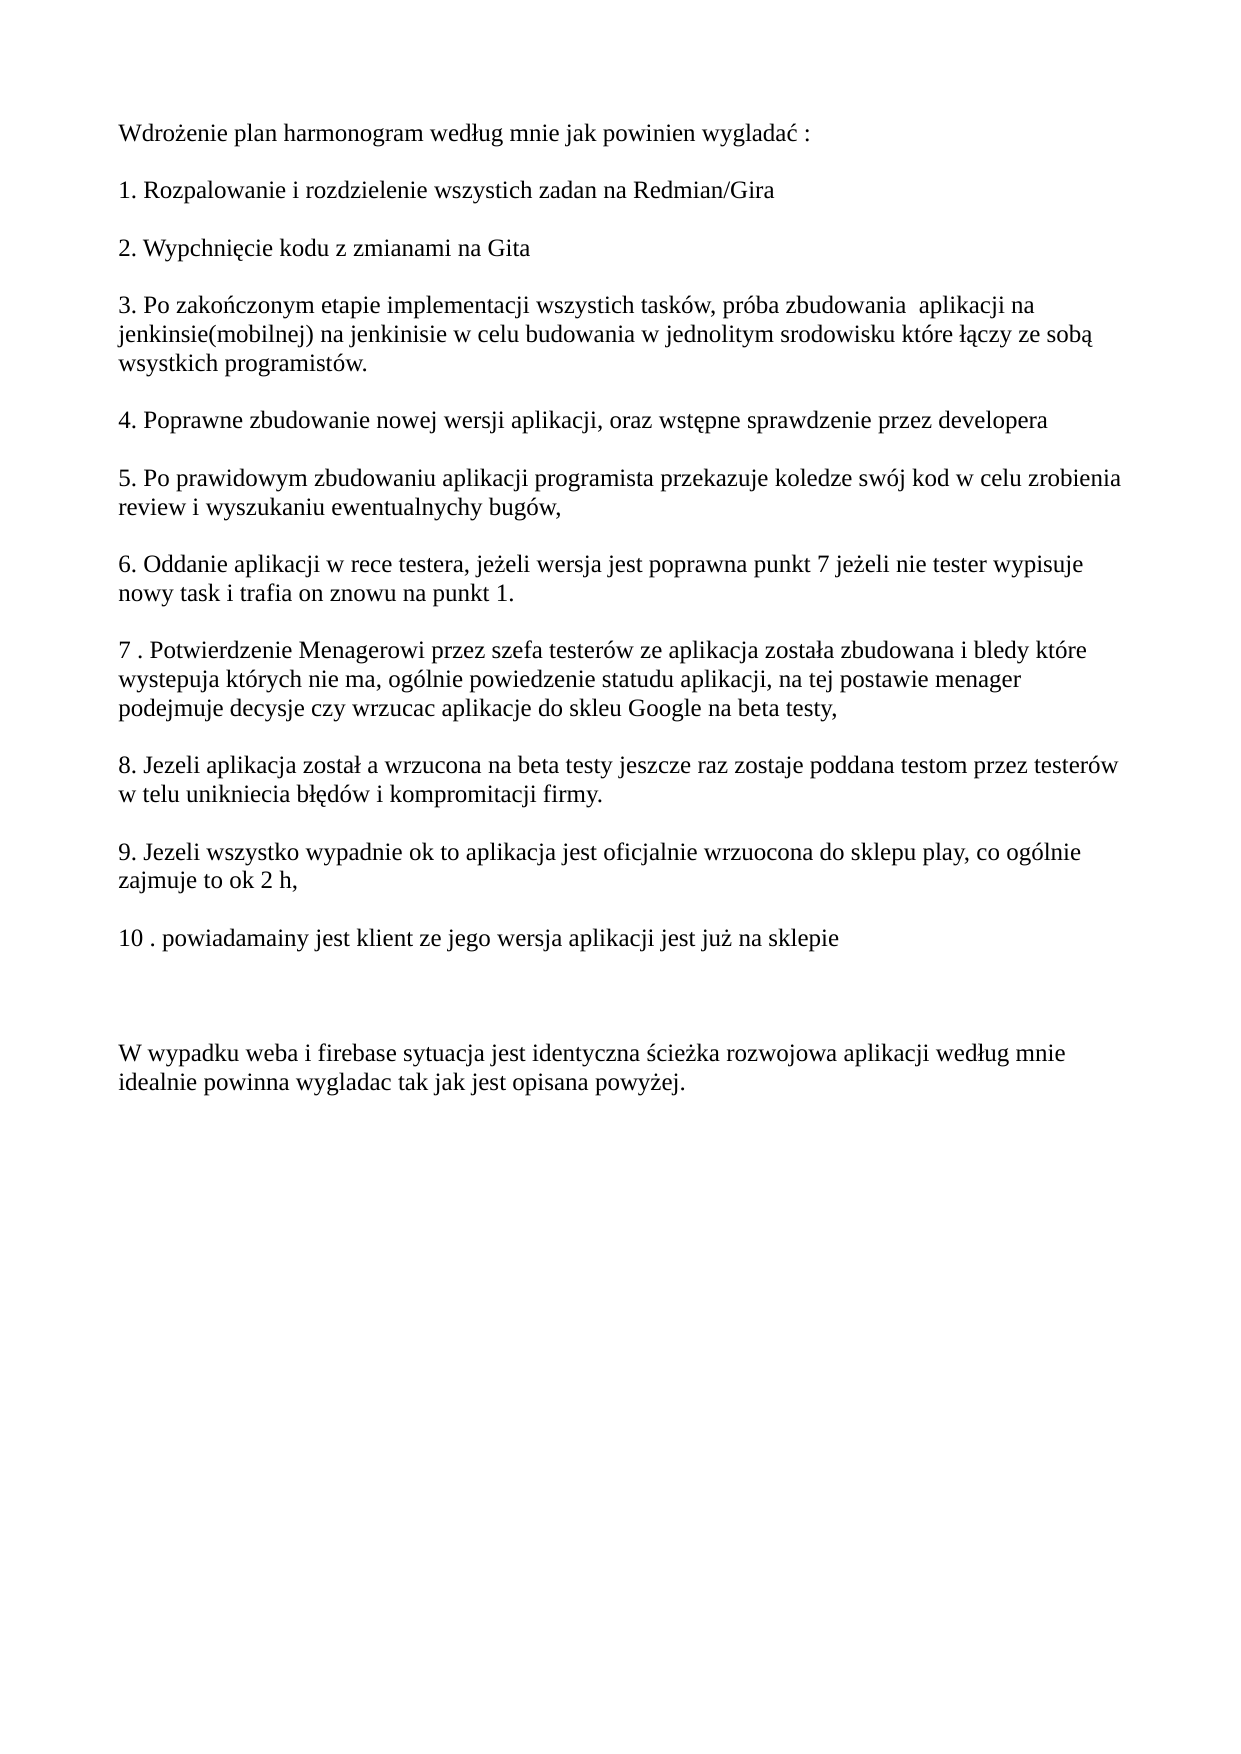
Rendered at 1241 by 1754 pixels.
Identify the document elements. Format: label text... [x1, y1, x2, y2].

text 6. Oddanie aplikacji w rece testera, jeżeli wersja jest poprawna punkt 7 jeżeli nie tester wypisuje nowy task i trafia on znowu na punkt 1. [118, 549, 1122, 607]
text 2. Wypchnięcie kodu z zmianami na Gita [118, 233, 1122, 262]
text W wypadku weba i firebase sytuacja jest identyczna ścieżka rozwojowa aplikacji według mnie idealnie powinna wygladac tak jak jest opisana powyżej. [118, 1038, 1122, 1096]
text 5. Po prawidowym zbudowaniu aplikacji programista przekazuje koledze swój kod w celu zrobienia review i wyszukaniu ewentualnychy bugów, [118, 463, 1122, 521]
text 4. Poprawne zbudowanie nowej wersji aplikacji, oraz wstępne sprawdzenie przez developera [118, 406, 1122, 434]
text 3. Po zakończonym etapie implementacji wszystich tasków, próba zbudowania aplikacji na jenkinsie(mobilnej) na jenkinisie w celu budowania w jednolitym srodowisku które łączy ze sobą wsystkich programistów. [118, 291, 1122, 377]
text Wdrożenie plan harmonogram według mnie jak powinien wygladać : [118, 118, 1122, 147]
text 1. Rozpalowanie i rozdzielenie wszystich zadan na Redmian/Gira [118, 176, 1122, 204]
text 9. Jezeli wszystko wypadnie ok to aplikacja jest oficjalnie wrzuocona do sklepu play, co ogólnie zajmuje to ok 2 h, [118, 837, 1122, 894]
text 8. Jezeli aplikacja został a wrzucona na beta testy jeszcze raz zostaje poddana testom przez testerów w telu unikniecia błędów i kompromitacji firmy. [118, 751, 1122, 808]
text 7 . Potwierdzenie Menagerowi przez szefa testerów ze aplikacja została zbudowana i bledy które wystepuja których nie ma, ogólnie powiedzenie statudu aplikacji, na tej postawie menager podejmuje decysje czy wrzucac aplikacje do skleu Google na beta testy, [118, 636, 1122, 722]
text 10 . powiadamainy jest klient ze jego wersja aplikacji jest już na sklepie [118, 923, 1122, 952]
